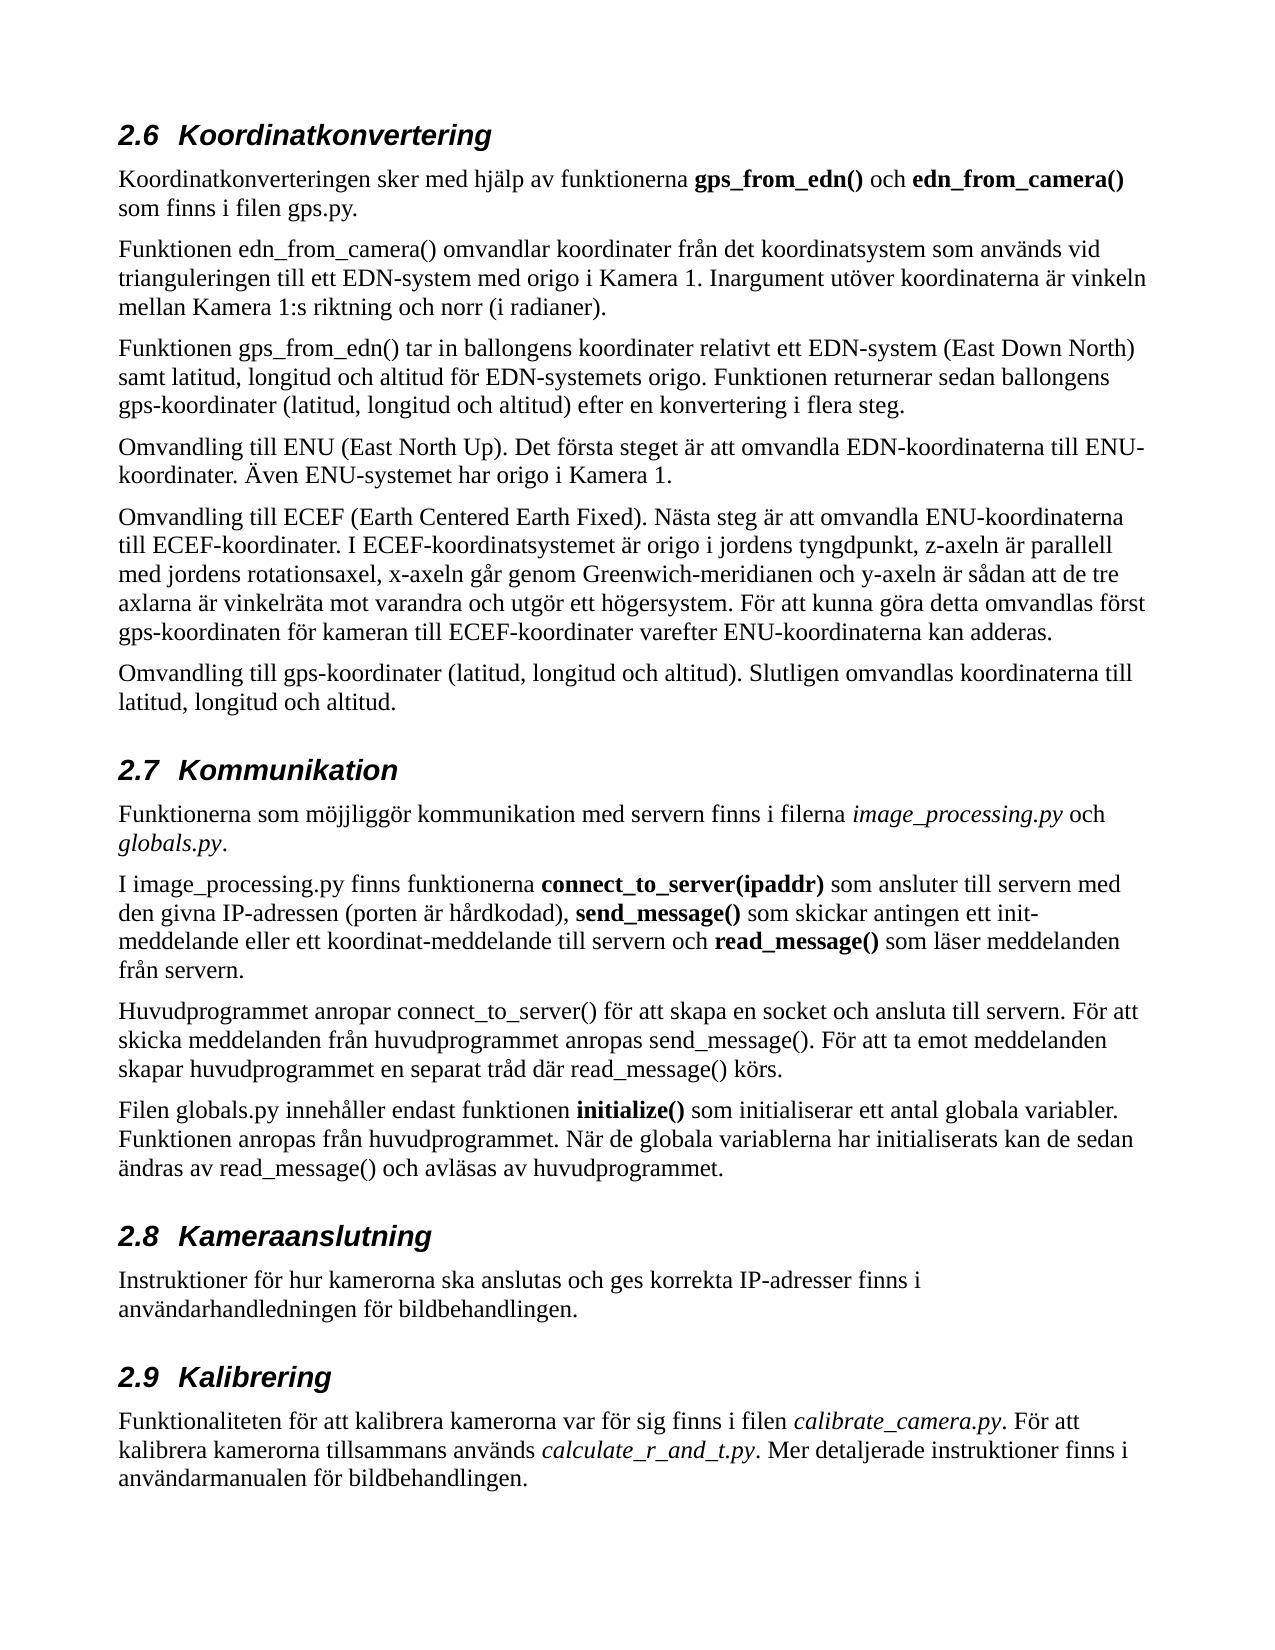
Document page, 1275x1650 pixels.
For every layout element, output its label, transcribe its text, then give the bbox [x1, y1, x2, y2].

subtitle Koordinatkonvertering [118, 118, 1157, 152]
text Funktionerna som möjjliggör kommunikation med servern finns i filerna image_processing.py och globals.py. [118, 799, 1157, 856]
text Omvandling till ECEF (Earth Centered Earth Fixed). Nästa steg är att omvandla ENU-koordinaterna till ECEF-koordinater. I ECEF-koordinatsystemet är origo i jordens tyngdpunkt, z-axeln är parallell med jordens rotationsaxel, x-axeln går genom Greenwich-meridianen och y-axeln är sådan att de tre axlarna är vinkelräta mot varandra och utgör ett högersystem. För att kunna göra detta omvandlas först gps-koordinaten för kameran till ECEF-koordinater varefter ENU-koordinaterna kan adderas. [118, 502, 1157, 645]
text Funktionen gps_from_edn() tar in ballongens koordinater relativt ett EDN-system (East Down North) samt latitud, longitud och altitud för EDN-systemets origo. Funktionen returnerar sedan ballongens gps-koordinater (latitud, longitud och altitud) efter en konvertering i flera steg. [118, 333, 1157, 419]
subtitle Kommunikation [118, 753, 1157, 786]
text Instruktioner för hur kamerorna ska anslutas och ges korrekta IP-adresser finns i användarhandledningen för bildbehandlingen. [118, 1265, 1157, 1322]
text Koordinatkonverteringen sker med hjälp av funktionerna gps_from_edn() och edn_from_camera() som finns i filen gps.py. [118, 164, 1157, 222]
text Omvandling till ENU (East North Up). Det första steget är att omvandla EDN-koordinaterna till ENU-koordinater. Även ENU-systemet har origo i Kamera 1. [118, 432, 1157, 489]
text Funktionen edn_from_camera() omvandlar koordinater från det koordinatsystem som används vid trianguleringen till ett EDN-system med origo i Kamera 1. Inargument utöver koordinaterna är vinkeln mellan Kamera 1:s riktning och norr (i radianer). [118, 234, 1157, 320]
text Huvudprogrammet anropar connect_to_server() för att skapa en socket och ansluta till servern. För att skicka meddelanden från huvudprogrammet anropas send_message(). För att ta emot meddelanden skapar huvudprogrammet en separat tråd där read_message() körs. [118, 996, 1157, 1083]
text I image_processing.py finns funktionerna connect_to_server(ipaddr) som ansluter till servern med den givna IP-adressen (porten är hårdkodad), send_message() som skickar antingen ett init-meddelande eller ett koordinat-meddelande till servern och read_message() som läser meddelanden från servern. [118, 869, 1157, 984]
text Omvandling till gps-koordinater (latitud, longitud och altitud). Slutligen omvandlas koordinaterna till latitud, longitud och altitud. [118, 658, 1157, 715]
subtitle Kalibrering [118, 1360, 1157, 1393]
text Funktionaliteten för att kalibrera kamerorna var för sig finns i filen calibrate_camera.py. För att kalibrera kamerorna tillsammans används calculate_r_and_t.py. Mer detaljerade instruktioner finns i användarmanualen för bildbehandlingen. [118, 1406, 1157, 1492]
text Filen globals.py innehåller endast funktionen initialize() som initialiserar ett antal globala variabler. Funktionen anropas från huvudprogrammet. När de globala variablerna har initialiserats kan de sedan ändras av read_message() och avläsas av huvudprogrammet. [118, 1095, 1157, 1181]
subtitle Kameraanslutning [118, 1219, 1157, 1252]
